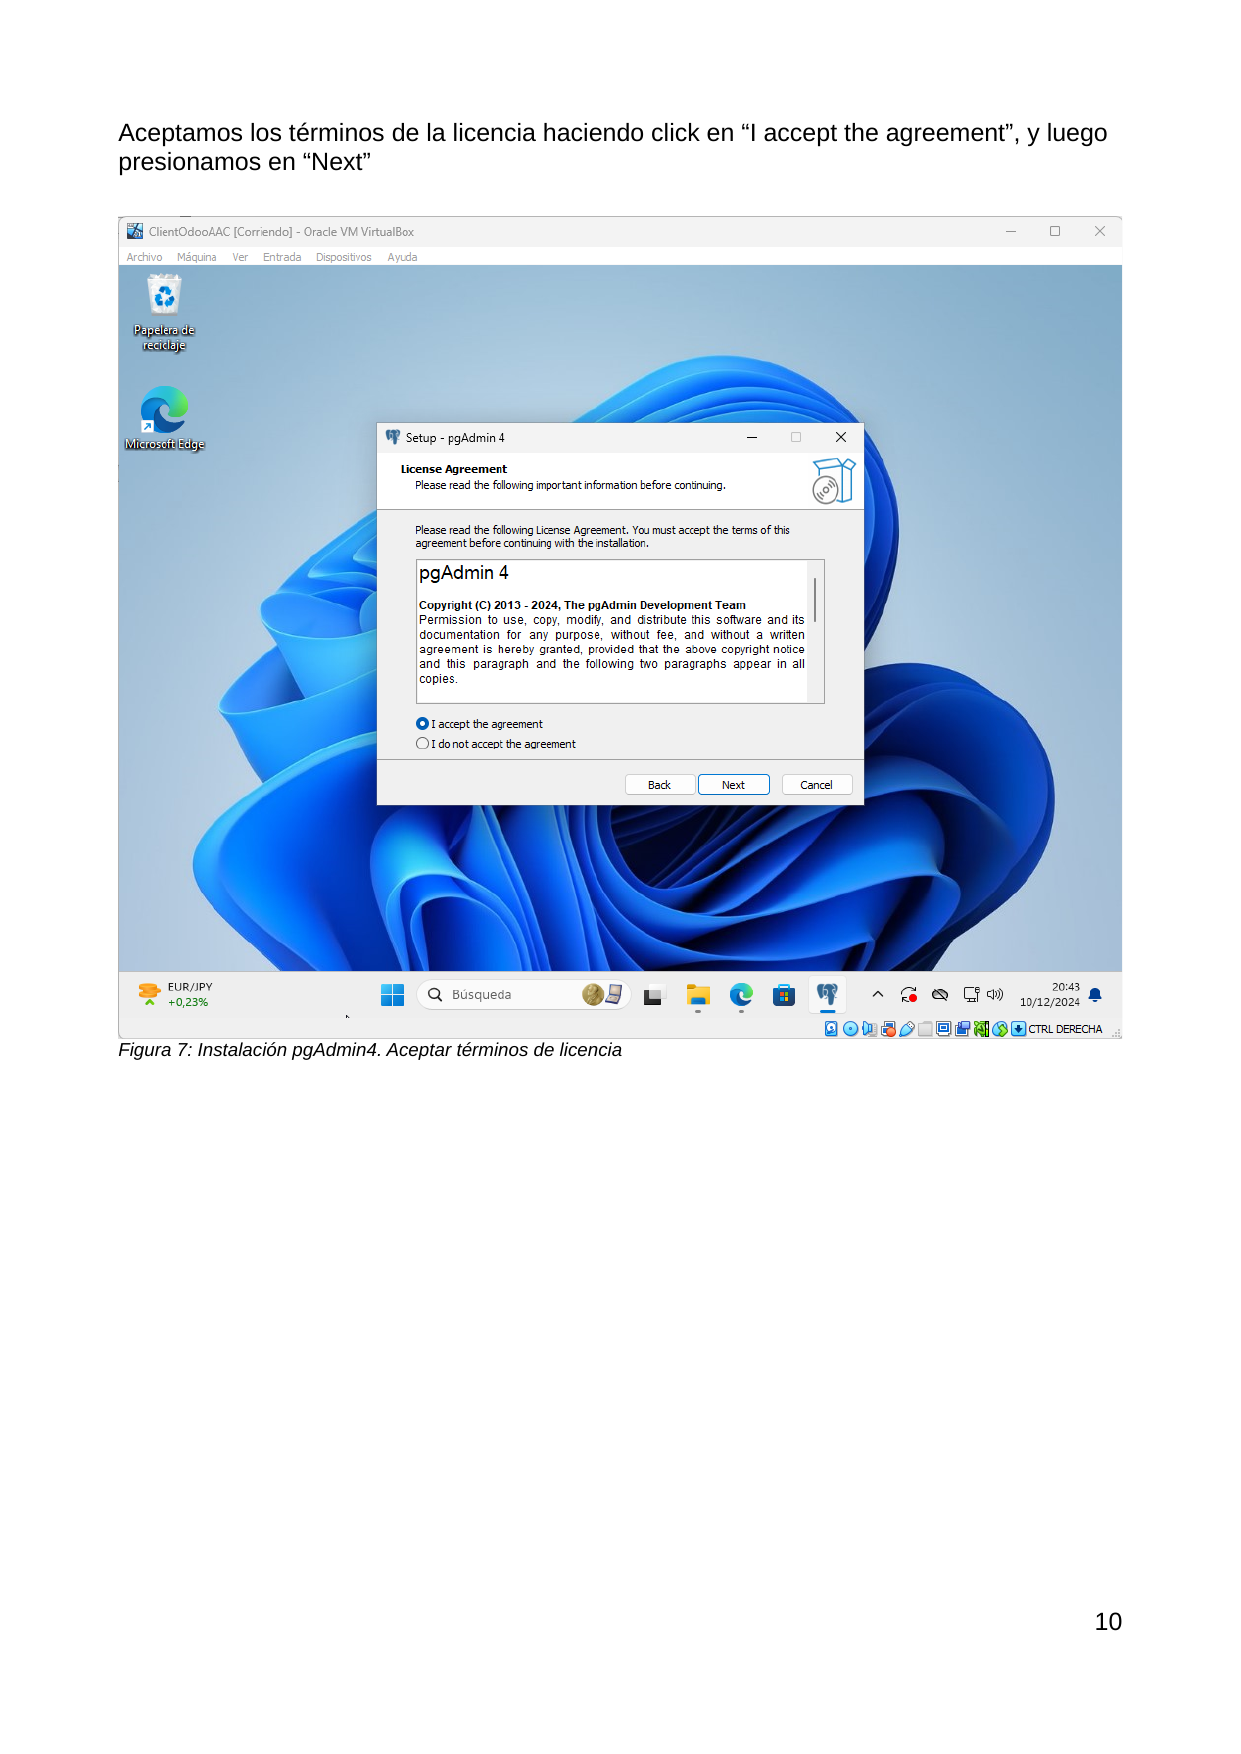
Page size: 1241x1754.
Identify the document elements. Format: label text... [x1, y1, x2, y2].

text Figura 7: Instalación pgAdmin4. Aceptar términos de licencia [118, 1039, 1122, 1060]
picture [118, 216, 1123, 1039]
text Aceptamos los términos de la licencia haciendo click en “I accept the agreement”, y luego presionamos en “Next” [118, 118, 1122, 176]
